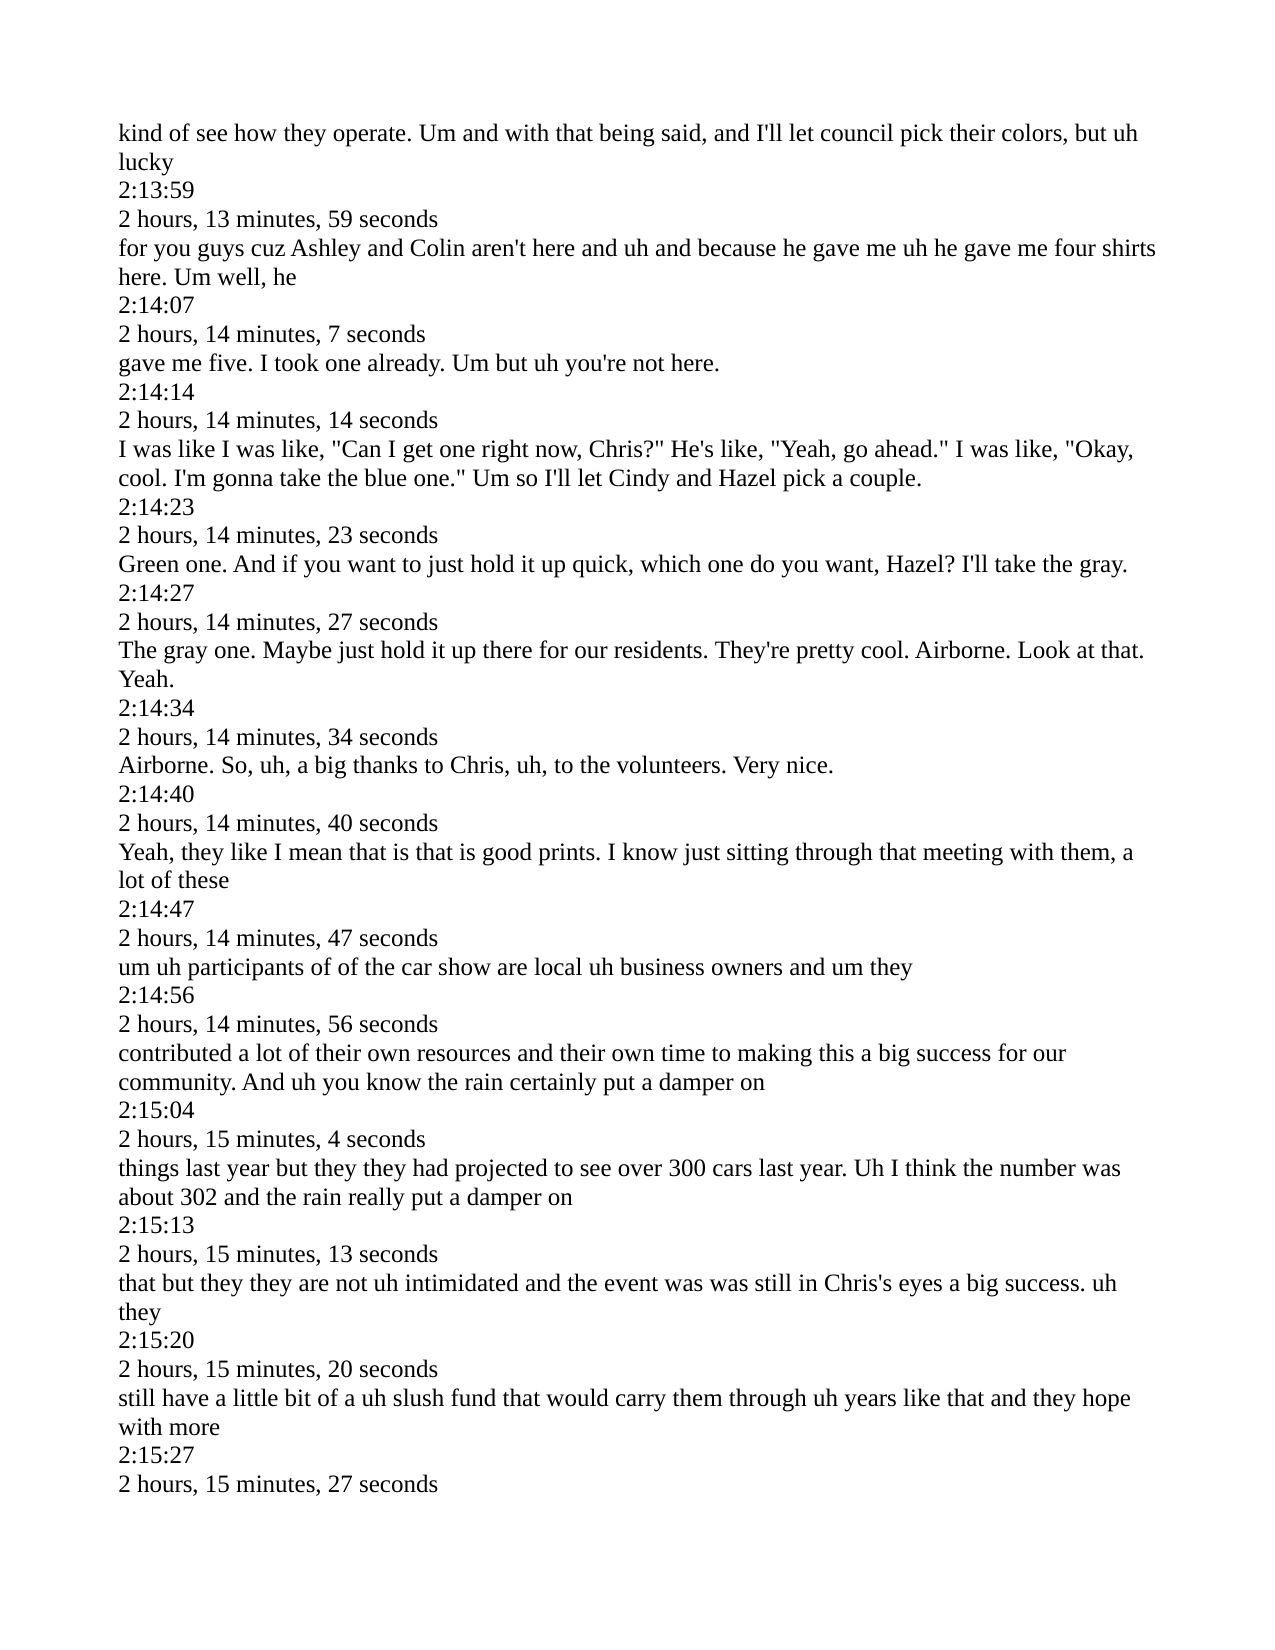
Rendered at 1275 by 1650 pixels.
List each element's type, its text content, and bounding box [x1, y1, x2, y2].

text 2:15:27 [118, 1441, 1157, 1469]
text 2:13:59 [118, 176, 1157, 204]
text Green one. And if you want to just hold it up quick, which one do you want, Hazel? I'll take the gray. [118, 549, 1157, 578]
text 2 hours, 14 minutes, 56 seconds [118, 1009, 1157, 1038]
text Yeah, they like I mean that is that is good prints. I know just sitting through that meeting with them, a lot of these [118, 837, 1157, 894]
text 2 hours, 14 minutes, 23 seconds [118, 521, 1157, 549]
text 2:15:13 [118, 1211, 1157, 1239]
text that but they they are not uh intimidated and the event was was still in Chris's eyes a big success. uh they [118, 1268, 1157, 1326]
text 2 hours, 13 minutes, 59 seconds [118, 204, 1157, 233]
text I was like I was like, "Can I get one right now, Chris?" He's like, "Yeah, go ahead." I was like, "Okay, cool. I'm gonna take the blue one." Um so I'll let Cindy and Hazel pick a couple. [118, 434, 1157, 492]
text um uh participants of of the car show are local uh business owners and um they [118, 952, 1157, 981]
text 2 hours, 15 minutes, 27 seconds [118, 1469, 1157, 1498]
text 2:14:07 [118, 291, 1157, 319]
text The gray one. Maybe just hold it up there for our residents. They're pretty cool. Airborne. Look at that. Yeah. [118, 636, 1157, 693]
text for you guys cuz Ashley and Colin aren't here and uh and because he gave me uh he gave me four shirts here. Um well, he [118, 233, 1157, 291]
text 2:14:40 [118, 779, 1157, 808]
text 2 hours, 14 minutes, 27 seconds [118, 607, 1157, 636]
text 2:14:27 [118, 578, 1157, 607]
text 2 hours, 14 minutes, 40 seconds [118, 808, 1157, 837]
text 2 hours, 15 minutes, 4 seconds [118, 1124, 1157, 1153]
text 2:15:04 [118, 1096, 1157, 1124]
text still have a little bit of a uh slush fund that would carry them through uh years like that and they hope with more [118, 1383, 1157, 1441]
text things last year but they they had projected to see over 300 cars last year. Uh I think the number was about 302 and the rain really put a damper on [118, 1153, 1157, 1211]
text 2:14:47 [118, 894, 1157, 923]
text 2 hours, 14 minutes, 14 seconds [118, 406, 1157, 434]
text 2 hours, 15 minutes, 13 seconds [118, 1239, 1157, 1268]
text 2:14:14 [118, 377, 1157, 406]
text contributed a lot of their own resources and their own time to making this a big success for our community. And uh you know the rain certainly put a damper on [118, 1038, 1157, 1096]
text 2 hours, 14 minutes, 7 seconds [118, 319, 1157, 348]
text 2 hours, 14 minutes, 34 seconds [118, 722, 1157, 751]
text 2:14:23 [118, 492, 1157, 521]
text 2:15:20 [118, 1326, 1157, 1354]
text 2 hours, 15 minutes, 20 seconds [118, 1354, 1157, 1383]
text 2:14:34 [118, 693, 1157, 722]
text kind of see how they operate. Um and with that being said, and I'll let council pick their colors, but uh lucky [118, 118, 1157, 176]
text 2 hours, 14 minutes, 47 seconds [118, 923, 1157, 952]
text 2:14:56 [118, 981, 1157, 1009]
text gave me five. I took one already. Um but uh you're not here. [118, 348, 1157, 377]
text Airborne. So, uh, a big thanks to Chris, uh, to the volunteers. Very nice. [118, 751, 1157, 779]
